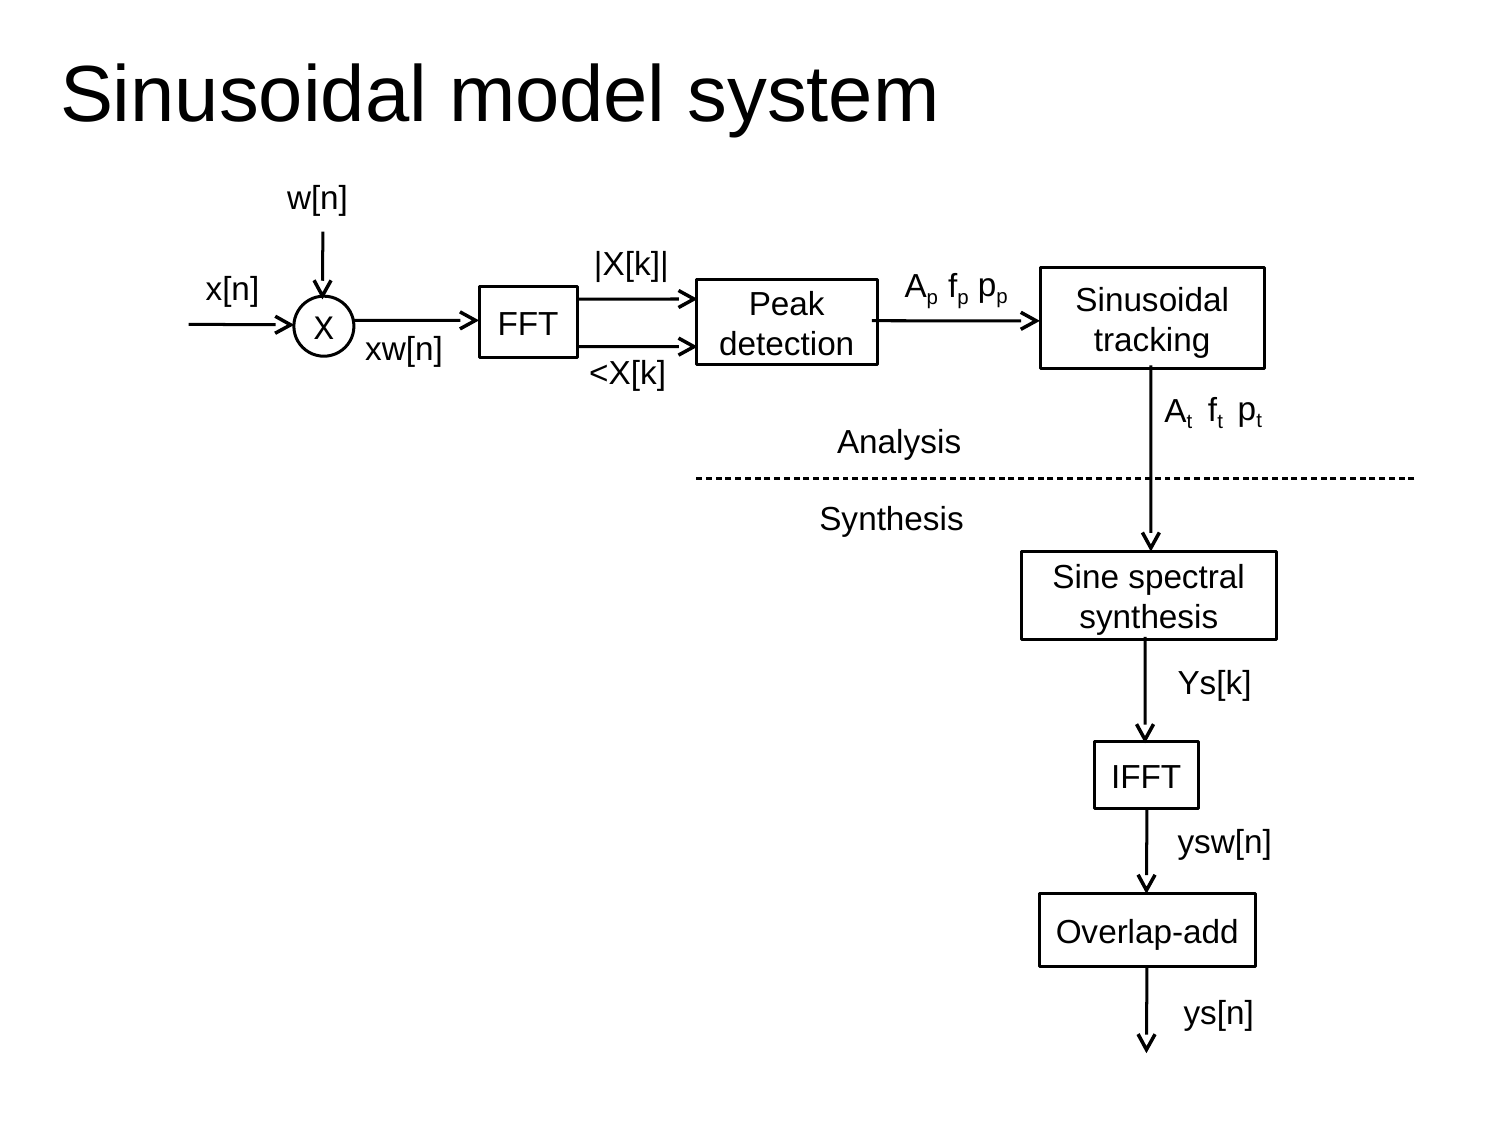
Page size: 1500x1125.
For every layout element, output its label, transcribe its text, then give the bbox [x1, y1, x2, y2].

text_box X [293, 296, 354, 357]
text_box x[n] [190, 262, 275, 316]
text_box w[n] [272, 172, 363, 225]
text_box Synthesis [804, 493, 979, 546]
text_box ysw[n] [1162, 816, 1287, 869]
text_box Analysis [822, 416, 977, 469]
text_box Ys[k] [1162, 657, 1267, 710]
text_box At [1149, 384, 1193, 441]
text_box fp [933, 260, 963, 317]
text_box ys[n] [1168, 987, 1269, 1040]
text_box <X[k] [574, 346, 682, 400]
text_box |X[k]| [579, 238, 684, 291]
text_box ft [1193, 384, 1223, 441]
title Sinusoidal model system [60, 0, 1410, 188]
text_box Overlap-add [1039, 893, 1256, 967]
text_box Sine spectral synthesis [1021, 551, 1277, 640]
text_box pt [1223, 383, 1277, 441]
text_box pp [963, 259, 1023, 317]
text_box Ap [889, 260, 933, 317]
text_box xw[n] [350, 323, 458, 376]
text_box FFT [479, 286, 578, 358]
text_box Sinusoidal tracking [1040, 267, 1265, 369]
text_box IFFT [1094, 741, 1199, 809]
text_box Peak detection [696, 279, 878, 365]
